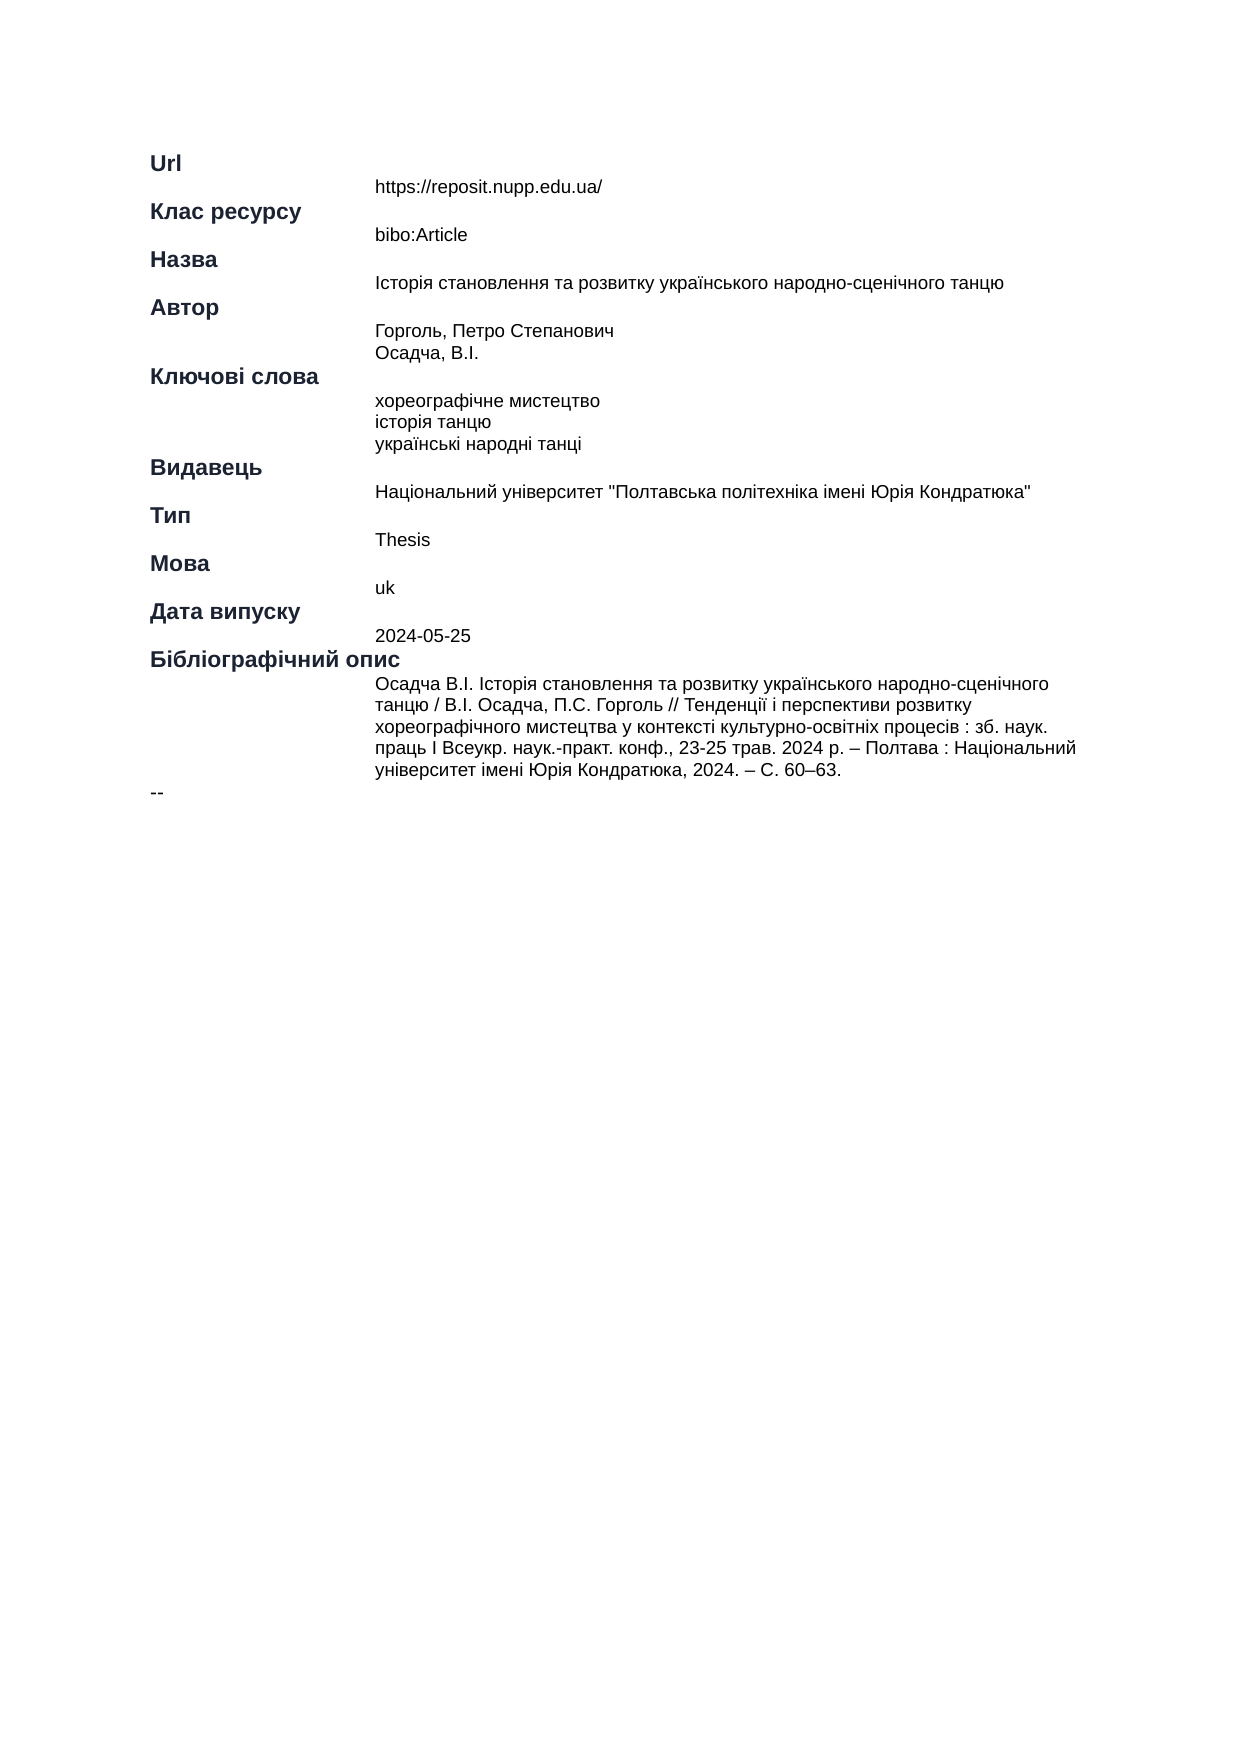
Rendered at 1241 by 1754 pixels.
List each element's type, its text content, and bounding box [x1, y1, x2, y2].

text Осадча, В.І. [375, 342, 1090, 363]
text Мова [150, 550, 1090, 576]
text Url [150, 150, 1090, 176]
text Горголь, Петро Степанович [375, 320, 1090, 342]
text uk [375, 576, 1090, 598]
text Історія становлення та розвитку українського народно-сценічного танцю [375, 272, 1090, 294]
text Назва [150, 246, 1090, 272]
text Тип [150, 502, 1090, 528]
text українські народні танці [375, 433, 1090, 454]
text Бібліографічний опис [150, 646, 1090, 672]
text Автор [150, 294, 1090, 320]
text хореографічне мистецтво [375, 389, 1090, 411]
text Дата випуску [150, 598, 1090, 624]
text Ключові слова [150, 363, 1090, 389]
text Клас ресурсу [150, 198, 1090, 224]
text 2024-05-25 [375, 624, 1090, 646]
text https://reposit.nupp.edu.ua/ [375, 176, 1090, 198]
text Thesis [375, 528, 1090, 550]
text Видавець [150, 454, 1090, 481]
text Національний університет "Полтавська політехніка імені Юрія Кондратюка" [375, 481, 1090, 502]
text історія танцю [375, 411, 1090, 433]
text Осадча В.І. Історія становлення та розвитку українського народно-сценічного танцю / В.І. Осадча, П.С. Горголь // Тенденції і перспективи розвитку хореографічного мистецтва у контексті культурно-освітніх процесів : зб. наук. праць I Всеукр. наук.-практ. конф., 23-25 трав. 2024 р. – Полтава : Національний університет імені Юрія Кондратюка, 2024. – С. 60–63. [375, 672, 1090, 780]
text -- [150, 780, 1090, 804]
text bibo:Article [375, 224, 1090, 246]
